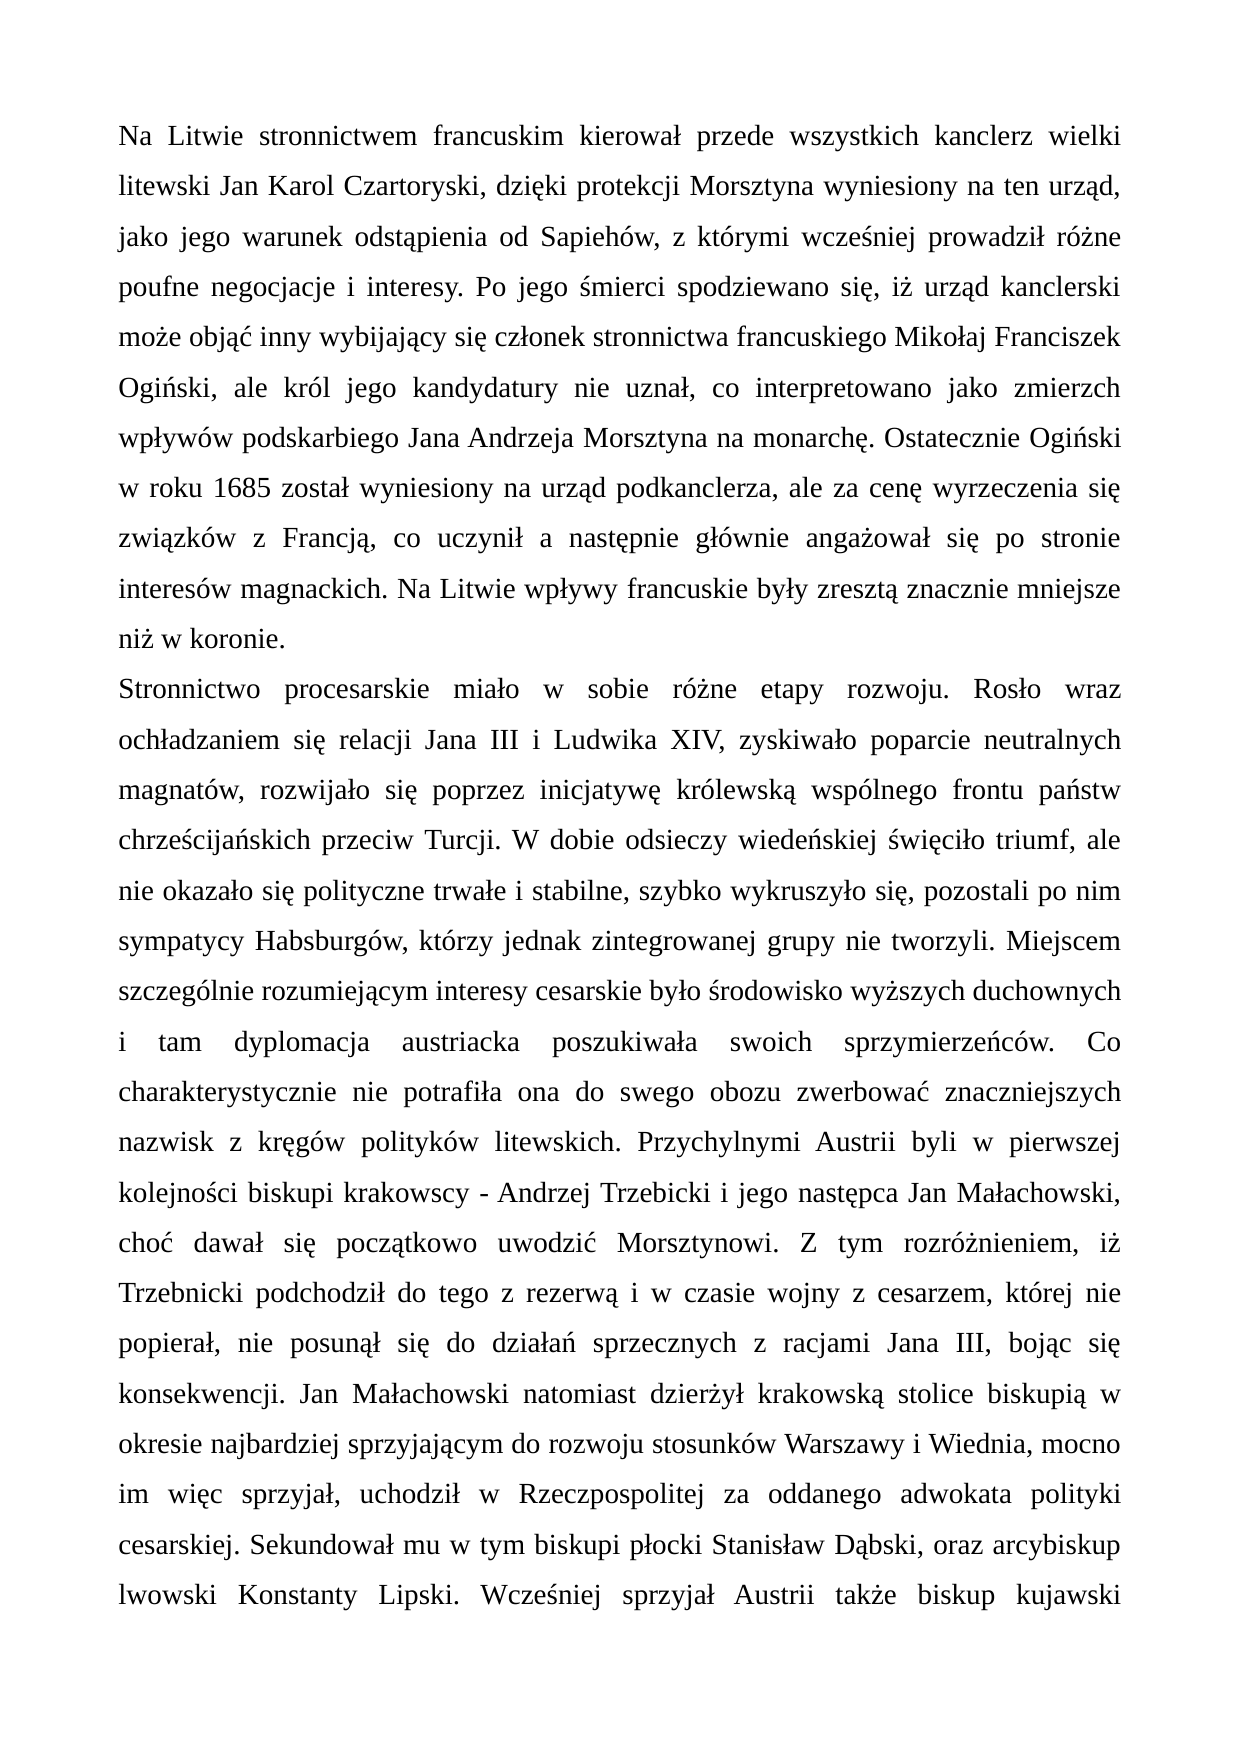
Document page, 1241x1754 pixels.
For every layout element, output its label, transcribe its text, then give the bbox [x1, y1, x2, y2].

text Stronnictwo procesarskie miało w sobie różne etapy rozwoju. Rosło wraz ochładzaniem się relacji Jana III i Ludwika XIV, zyskiwało poparcie neutralnych magnatów, rozwijało się poprzez inicjatywę królewską wspólnego frontu państw chrześcijańskich przeciw Turcji. W dobie odsieczy wiedeńskiej święciło triumf, ale nie okazało się polityczne trwałe i stabilne, szybko wykruszyło się, pozostali po nim sympatycy Habsburgów, którzy jednak zintegrowanej grupy nie tworzyli. Miejscem szczególnie rozumiejącym interesy cesarskie było środowisko wyższych duchownych i tam dyplomacja austriacka poszukiwała swoich sprzymierzeńców. Co charakterystycznie nie potrafiła ona do swego obozu zwerbować znaczniejszych nazwisk z kręgów polityków litewskich. Przychylnymi Austrii byli w pierwszej kolejności biskupi krakowscy - Andrzej Trzebicki i jego następca Jan Małachowski, choć dawał się początkowo uwodzić Morsztynowi. Z tym rozróżnieniem, iż Trzebnicki podchodził do tego z rezerwą i w czasie wojny z cesarzem, której nie popierał, nie posunął się do działań sprzecznych z racjami Jana III, bojąc się konsekwencji. Jan Małachowski natomiast dzierżył krakowską stolice biskupią w okresie najbardziej sprzyjającym do rozwoju stosunków Warszawy i Wiednia, mocno im więc sprzyjał, uchodził w Rzeczpospolitej za oddanego adwokata polityki cesarskiej. Sekundował mu w tym biskupi płocki Stanisław Dąbski, oraz arcybiskup lwowski Konstanty Lipski. Wcześniej sprzyjał Austrii także biskup kujawski [118, 672, 1122, 1611]
text Na Litwie stronnictwem francuskim kierował przede wszystkich kanclerz wielki litewski Jan Karol Czartoryski, dzięki protekcji Morsztyna wyniesiony na ten urząd, jako jego warunek odstąpienia od Sapiehów, z którymi wcześniej prowadził różne poufne negocjacje i interesy. Po jego śmierci spodziewano się, iż urząd kanclerski może objąć inny wybijający się członek stronnictwa francuskiego Mikołaj Franciszek Ogiński, ale król jego kandydatury nie uznał, co interpretowano jako zmierzch wpływów podskarbiego Jana Andrzeja Morsztyna na monarchę. Ostatecznie Ogiński w roku 1685 został wyniesiony na urząd podkanclerza, ale za cenę wyrzeczenia się związków z Francją, co uczynił a następnie głównie angażował się po stronie interesów magnackich. Na Litwie wpływy francuskie były zresztą znacznie mniejsze niż w koronie. [118, 118, 1122, 655]
